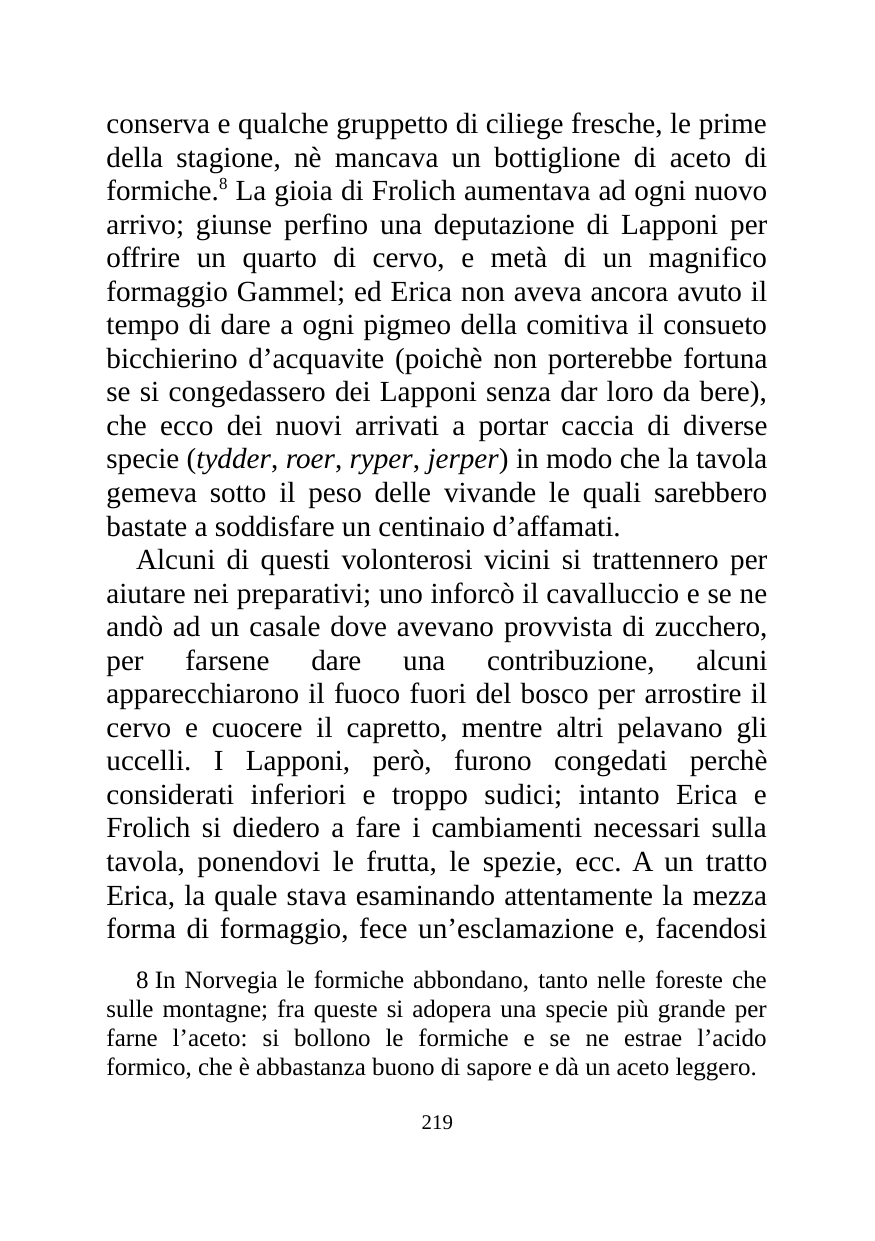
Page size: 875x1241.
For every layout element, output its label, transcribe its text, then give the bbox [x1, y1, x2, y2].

text conserva e qualche gruppetto di ciliege fresche, le prime della stagione, nè mancava un bottiglione di aceto di formiche. La gioia di Frolich aumentava ad ogni nuovo arrivo; giunse perfino una deputazione di Lapponi per offrire un quarto di cervo, e metà di un magnifico formaggio Gammel; ed Erica non aveva ancora avuto il tempo di dare a ogni pigmeo della comitiva il consueto bicchierino d’acquavite (poichè non porterebbe fortuna se si congedassero dei Lapponi senza dar loro da bere), che ecco dei nuovi arrivati a portar caccia di diverse specie (tydder, roer, ryper, jerper) in modo che la tavola gemeva sotto il peso delle vivande le quali sarebbero bastate a soddisfare un centinaio d’affamati. [106, 106, 768, 542]
text In Norvegia le formiche abbondano, tanto nelle foreste che sulle montagne; fra queste si adopera una specie più grande per farne l’aceto: si bollono le formiche e se ne estrae l’acido formico, che è abbastanza buono di sapore e dà un aceto leggero. [106, 965, 768, 1080]
text Alcuni di questi volonterosi vicini si trattennero per aiutare nei preparativi; uno inforcò il cavalluccio e se ne andò ad un casale dove avevano provvista di zucchero, per farsene dare una contribuzione, alcuni apparecchiarono il fuoco fuori del bosco per arrostire il cervo e cuocere il capretto, mentre altri pelavano gli uccelli. I Lapponi, però, furono congedati perchè considerati inferiori e troppo sudici; intanto Erica e Frolich si diedero a fare i cambiamenti necessari sulla tavola, ponendovi le frutta, le spezie, ecc. A un tratto Erica, la quale stava esaminando attentamente la mezza forma di formaggio, fece un’esclamazione e, facendosi [106, 542, 768, 945]
